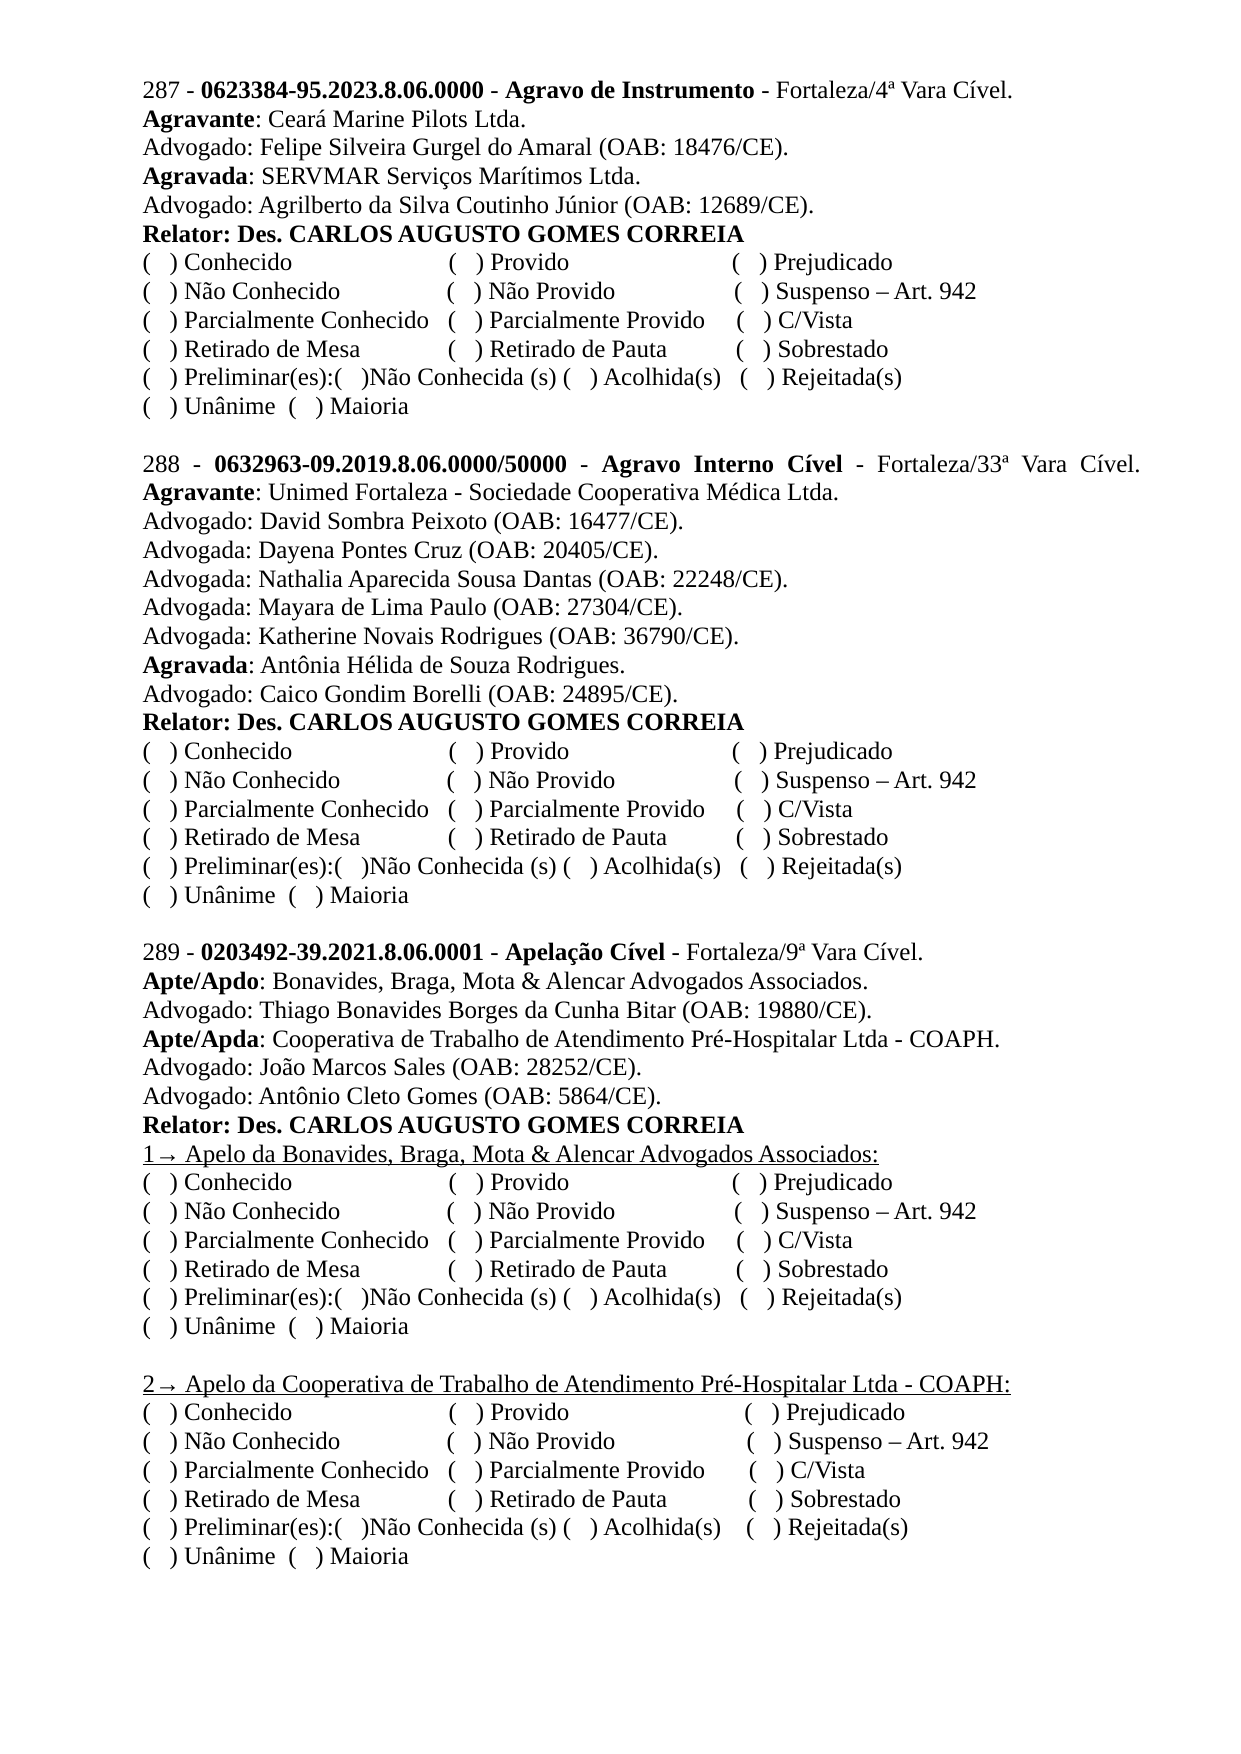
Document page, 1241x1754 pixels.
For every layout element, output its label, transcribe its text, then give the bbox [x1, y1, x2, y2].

text Relator: Des. CARLOS AUGUSTO GOMES CORREIA [142, 219, 1141, 247]
text Relator: Des. CARLOS AUGUSTO GOMES CORREIA [142, 707, 1141, 736]
text ( ) Não Conhecido ( ) Não Provido ( ) Suspenso – Art. 942 [142, 765, 1158, 794]
text Advogado: Thiago Bonavides Borges da Cunha Bitar (OAB: 19880/CE). [142, 995, 1141, 1024]
text ( ) Preliminar(es):( )Não Conhecida (s) ( ) Acolhida(s) ( ) Rejeitada(s) [142, 1512, 1158, 1541]
text Apte/Apdo: Bonavides, Braga, Mota & Alencar Advogados Associados. [142, 966, 1141, 995]
text ( ) Retirado de Mesa ( ) Retirado de Pauta ( ) Sobrestado [142, 822, 1158, 851]
text 288 - 0632963-09.2019.8.06.0000/50000 - Agravo Interno Cível - Fortaleza/33ª Vara Cível. Agravante: Unimed Fortaleza - Sociedade Cooperativa Médica Ltda. [142, 449, 1141, 506]
text Advogado: Caico Gondim Borelli (OAB: 24895/CE). [142, 679, 1141, 707]
text Advogada: Nathalia Aparecida Sousa Dantas (OAB: 22248/CE). [142, 564, 1141, 592]
text ( ) Não Conhecido ( ) Não Provido ( ) Suspenso – Art. 942 [142, 276, 1158, 305]
text ( ) Não Conhecido ( ) Não Provido ( ) Suspenso – Art. 942 [142, 1426, 1158, 1455]
text ( ) Parcialmente Conhecido ( ) Parcialmente Provido ( ) C/Vista [142, 1455, 1158, 1484]
text Advogada: Katherine Novais Rodrigues (OAB: 36790/CE). [142, 621, 1141, 650]
text ( ) Parcialmente Conhecido ( ) Parcialmente Provido ( ) C/Vista [142, 305, 1158, 334]
text Agravante: Ceará Marine Pilots Ltda. [142, 104, 1141, 132]
text ( ) Unânime ( ) Maioria [142, 1541, 1158, 1570]
text Advogado: Agrilberto da Silva Coutinho Júnior (OAB: 12689/CE). [142, 190, 1141, 219]
text ( ) Unânime ( ) Maioria [142, 391, 1158, 420]
text Advogado: Antônio Cleto Gomes (OAB: 5864/CE). [142, 1081, 1141, 1110]
text ( ) Retirado de Mesa ( ) Retirado de Pauta ( ) Sobrestado [142, 334, 1158, 362]
text Relator: Des. CARLOS AUGUSTO GOMES CORREIA [142, 1110, 1141, 1139]
text Advogado: Felipe Silveira Gurgel do Amaral (OAB: 18476/CE). [142, 132, 1141, 161]
text 1→ Apelo da Bonavides, Braga, Mota & Alencar Advogados Associados: [142, 1139, 1141, 1167]
text Advogado: João Marcos Sales (OAB: 28252/CE). [142, 1052, 1141, 1081]
text ( ) Retirado de Mesa ( ) Retirado de Pauta ( ) Sobrestado [142, 1254, 1158, 1282]
text ( ) Parcialmente Conhecido ( ) Parcialmente Provido ( ) C/Vista [142, 1225, 1158, 1254]
text ( ) Conhecido ( ) Provido ( ) Prejudicado [142, 1167, 1141, 1196]
text Advogada: Dayena Pontes Cruz (OAB: 20405/CE). [142, 535, 1141, 564]
text ( ) Conhecido ( ) Provido ( ) Prejudicado [142, 247, 1141, 276]
text Apte/Apda: Cooperativa de Trabalho de Atendimento Pré-Hospitalar Ltda - COAPH. [142, 1024, 1141, 1052]
text 289 - 0203492-39.2021.8.06.0001 - Apelação Cível - Fortaleza/9ª Vara Cível. [142, 937, 1141, 966]
text ( ) Conhecido ( ) Provido ( ) Prejudicado [142, 1397, 1141, 1426]
text ( ) Parcialmente Conhecido ( ) Parcialmente Provido ( ) C/Vista [142, 794, 1158, 822]
text ( ) Preliminar(es):( )Não Conhecida (s) ( ) Acolhida(s) ( ) Rejeitada(s) [142, 851, 1158, 880]
text ( ) Unânime ( ) Maioria [142, 880, 1158, 909]
text 2→ Apelo da Cooperativa de Trabalho de Atendimento Pré-Hospitalar Ltda - COAPH: [142, 1369, 1141, 1397]
text ( ) Preliminar(es):( )Não Conhecida (s) ( ) Acolhida(s) ( ) Rejeitada(s) [142, 1282, 1158, 1311]
text ( ) Unânime ( ) Maioria [142, 1311, 1158, 1340]
text Advogada: Mayara de Lima Paulo (OAB: 27304/CE). [142, 592, 1141, 621]
text Agravada: Antônia Hélida de Souza Rodrigues. [142, 650, 1141, 679]
text 287 - 0623384-95.2023.8.06.0000 - Agravo de Instrumento - Fortaleza/4ª Vara Cível. [142, 75, 1141, 104]
text ( ) Preliminar(es):( )Não Conhecida (s) ( ) Acolhida(s) ( ) Rejeitada(s) [142, 362, 1158, 391]
text Agravada: SERVMAR Serviços Marítimos Ltda. [142, 161, 1141, 190]
text Advogado: David Sombra Peixoto (OAB: 16477/CE). [142, 506, 1141, 535]
text ( ) Retirado de Mesa ( ) Retirado de Pauta ( ) Sobrestado [142, 1484, 1158, 1512]
text ( ) Não Conhecido ( ) Não Provido ( ) Suspenso – Art. 942 [142, 1196, 1158, 1225]
text ( ) Conhecido ( ) Provido ( ) Prejudicado [142, 736, 1141, 765]
